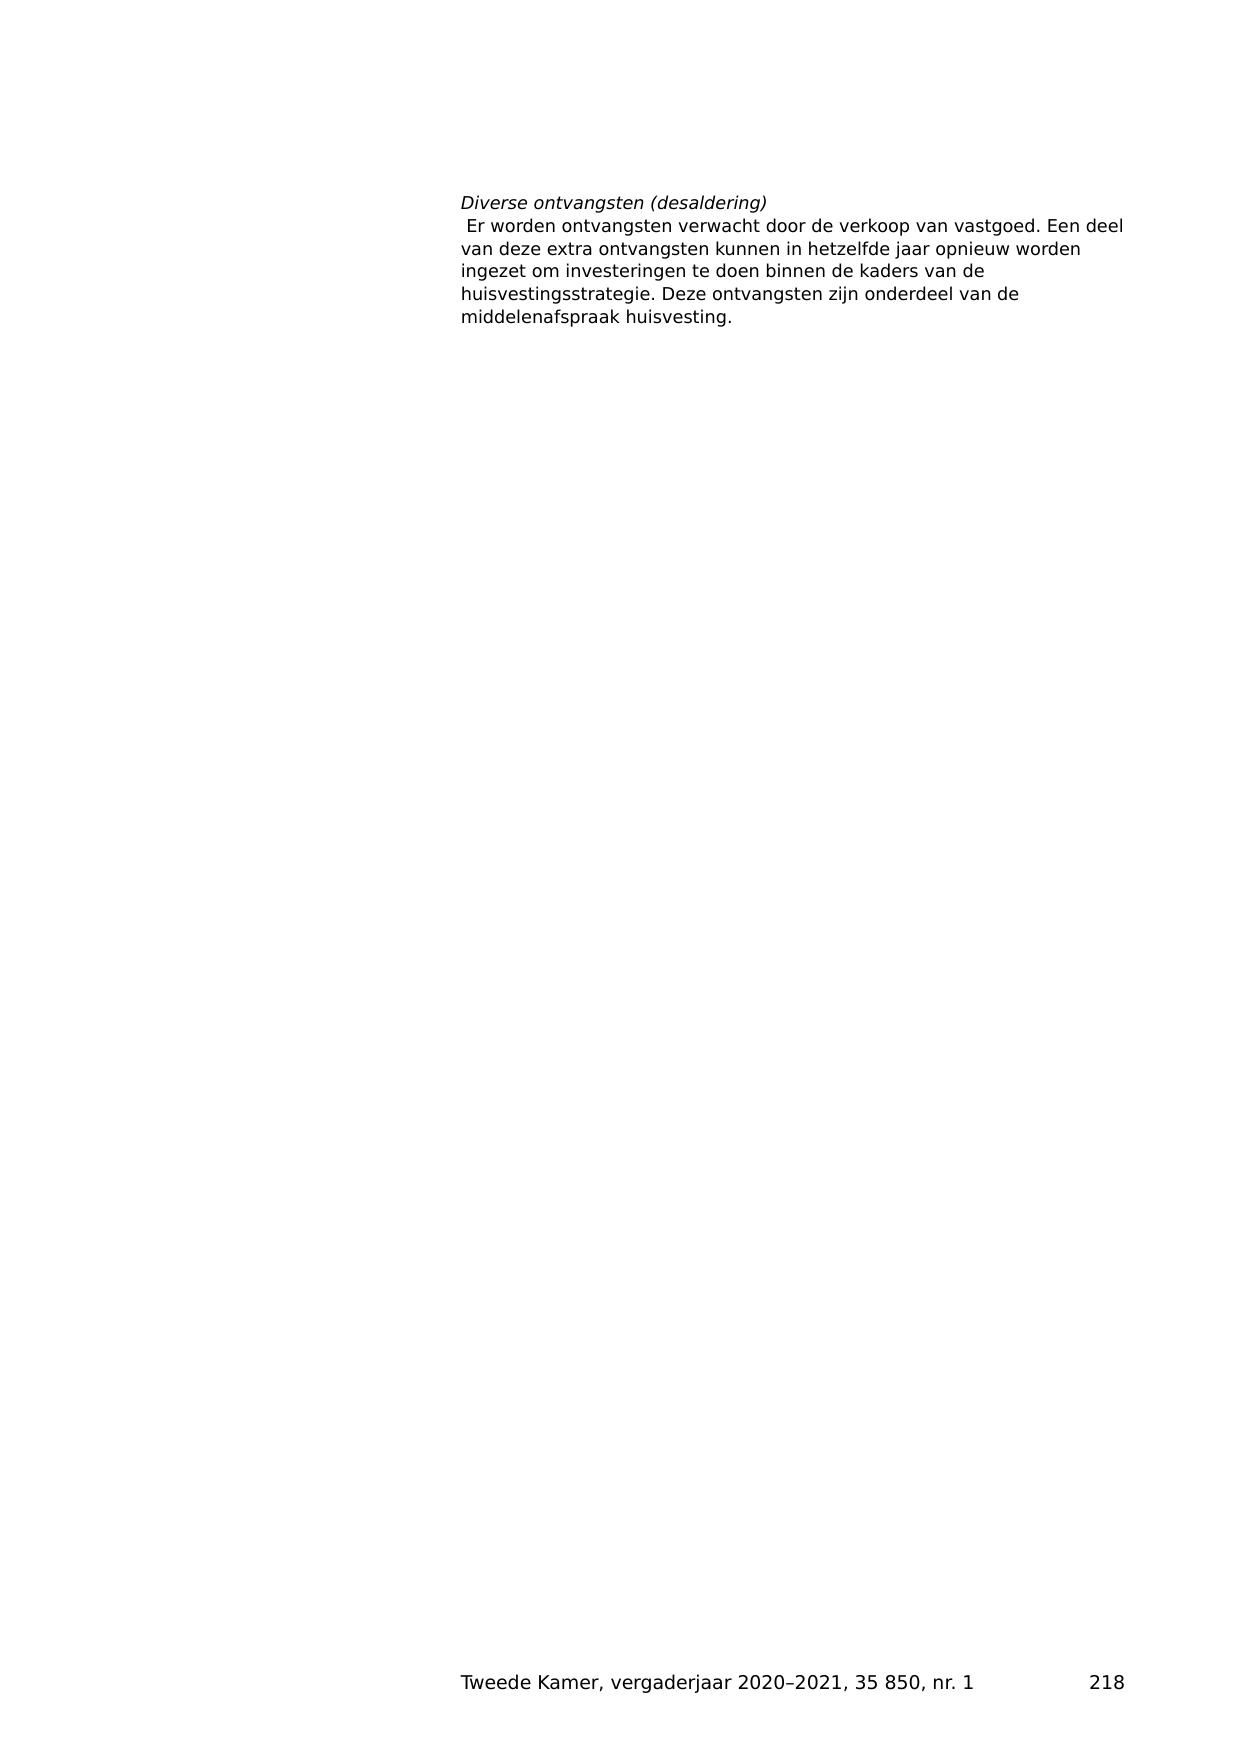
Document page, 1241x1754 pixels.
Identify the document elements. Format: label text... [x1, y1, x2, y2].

text Diverse ontvangsten (desaldering) Er worden ontvangsten verwacht door de verkoop van vastgoed. Een deel van deze extra ontvangsten kunnen in hetzelfde jaar opnieuw worden ingezet om investeringen te doen binnen de kaders van de huisvestingsstrategie. Deze ontvangsten zijn onderdeel van de middelenafspraak huisvesting. [461, 191, 1125, 328]
